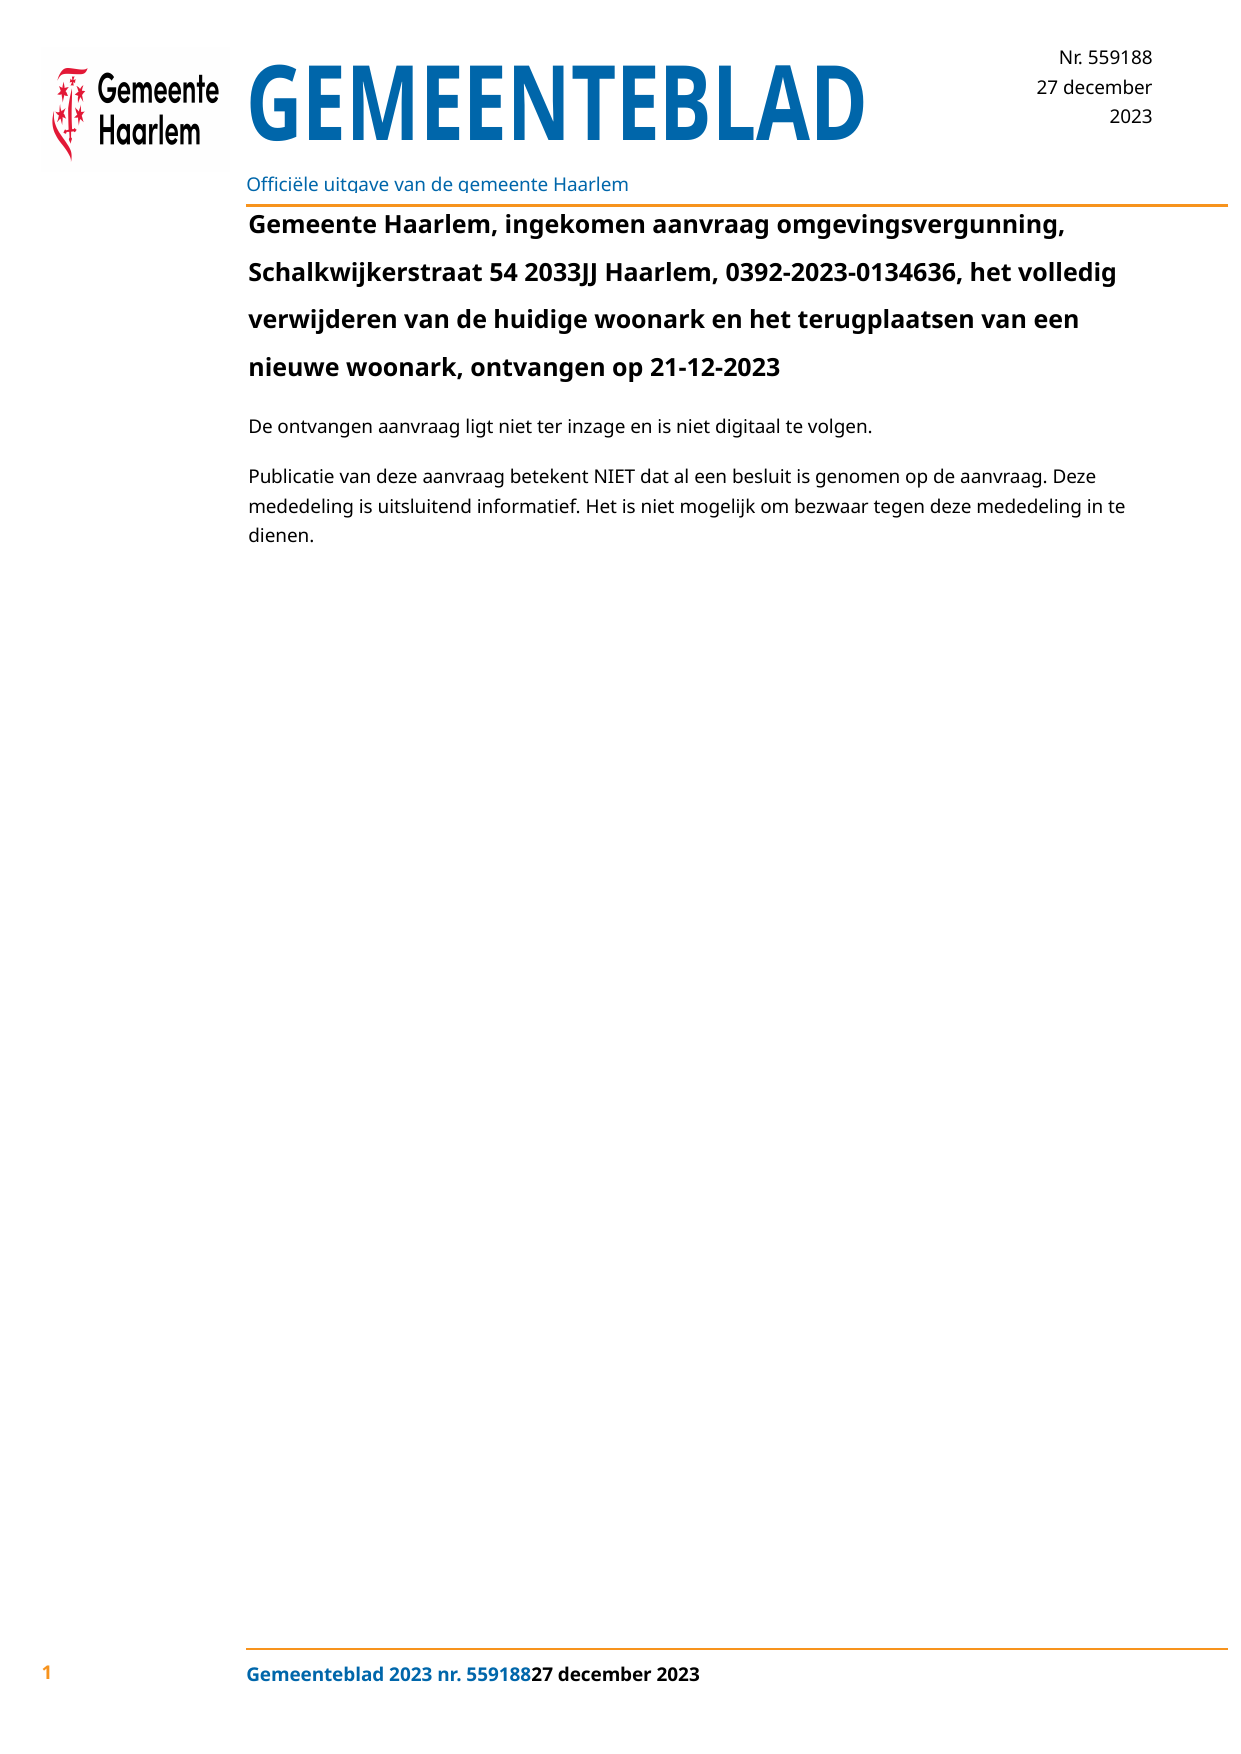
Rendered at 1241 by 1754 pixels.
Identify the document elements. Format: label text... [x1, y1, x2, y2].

text De ontvangen aanvraag ligt niet ter inzage en is niet digitaal te volgen. [248, 413, 1152, 439]
text Publicatie van deze aanvraag betekent NIET dat al een besluit is genomen op de aanvraag. Deze mededeling is uitsluitend informatief. Het is niet mogelijk om bezwaar tegen deze mededeling in te dienen. [248, 463, 1152, 548]
text Gemeente Haarlem, ingekomen aanvraag omgevingsvergunning, Schalkwijkerstraat 54 2033JJ Haarlem, 0392-2023-0134636, het volledig verwijderen van de huidige woonark en het terugplaatsen van een nieuwe woonark, ontvangen op 21-12-2023 [248, 207, 1152, 384]
picture [41, 47, 231, 172]
